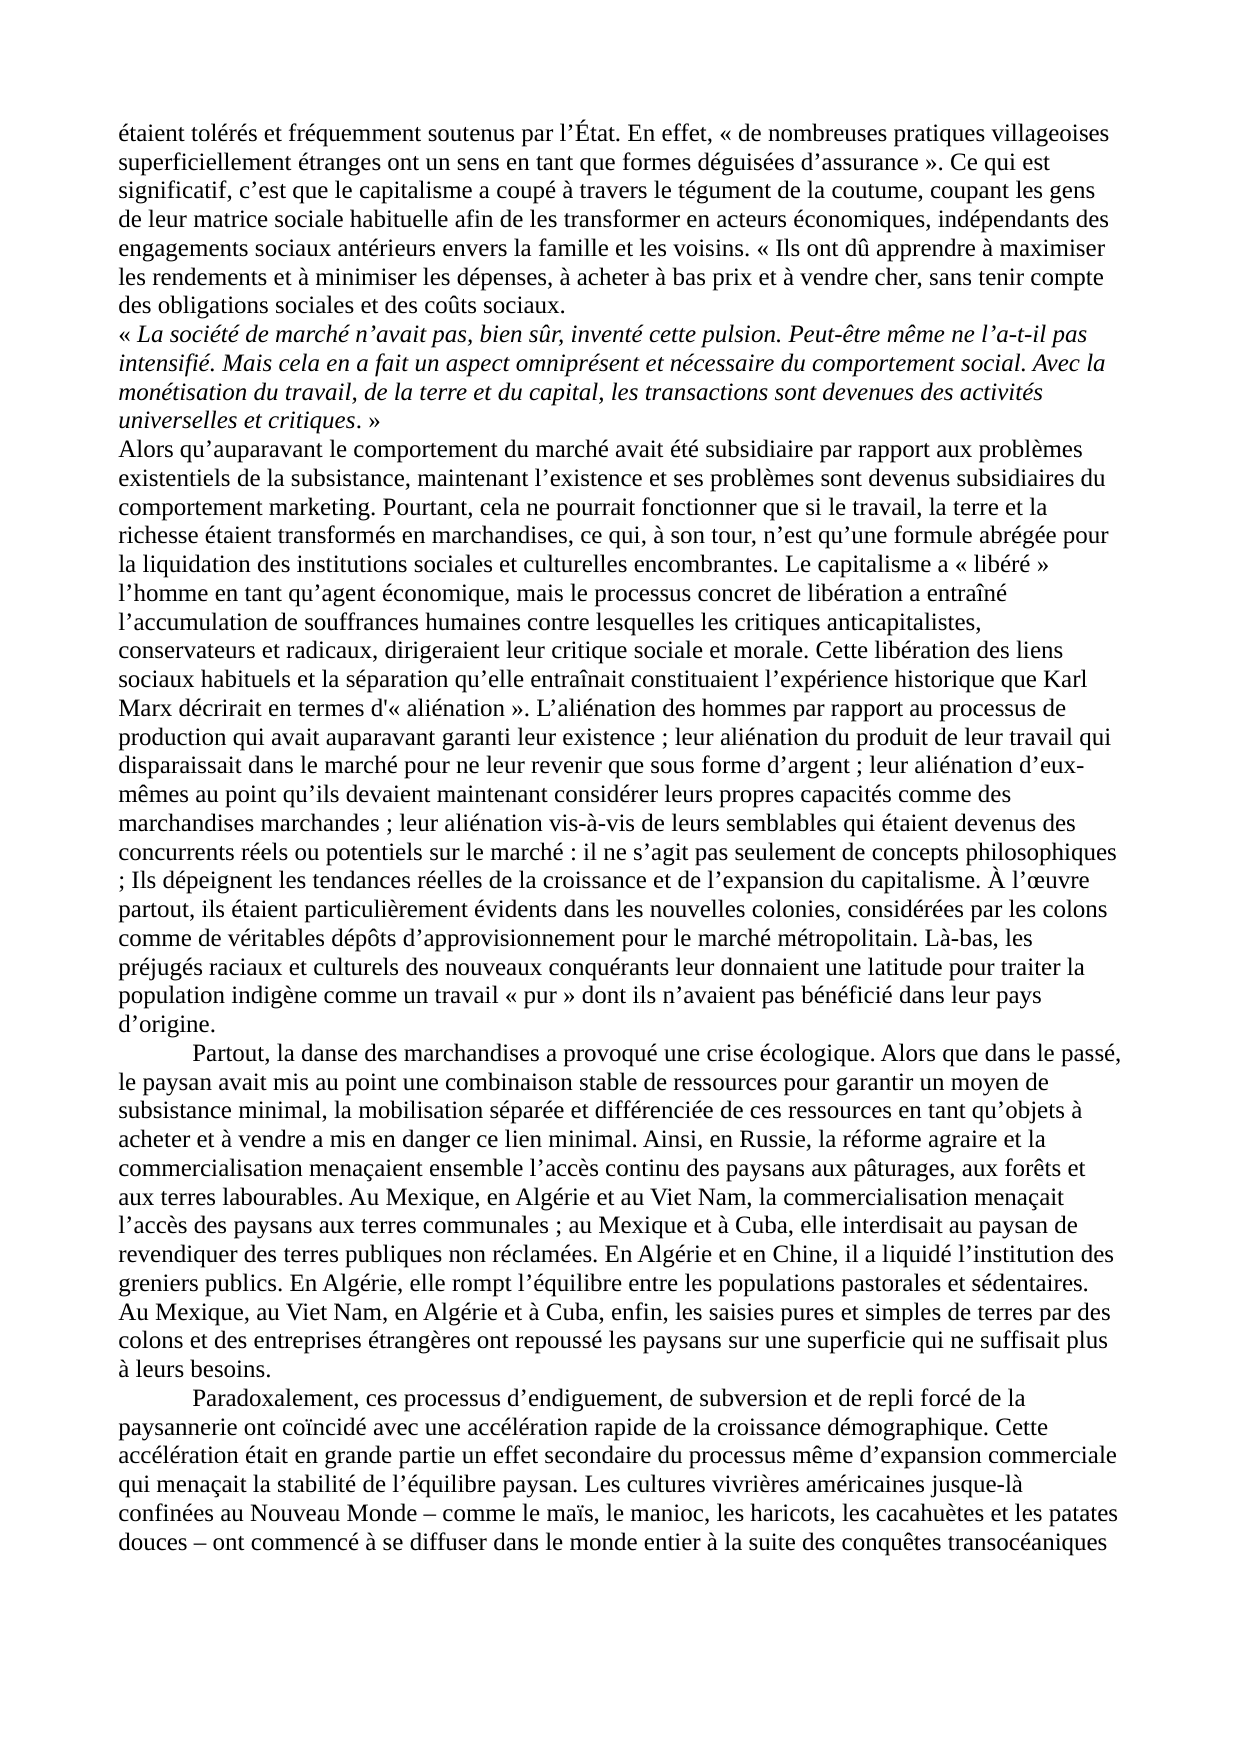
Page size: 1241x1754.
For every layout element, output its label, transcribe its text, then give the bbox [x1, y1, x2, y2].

text Paradoxalement, ces processus d’endiguement, de subversion et de repli forcé de la paysannerie ont coïncidé avec une accélération rapide de la croissance démographique. Cette accélération était en grande partie un effet secondaire du processus même d’expansion commerciale qui menaçait la stabilité de l’équilibre paysan. Les cultures vivrières américaines jusque-là confinées au Nouveau Monde – comme le maïs, le manioc, les haricots, les cacahuètes et les patates douces – ont commencé à se diffuser dans le monde entier à la suite des conquêtes transocéaniques [118, 1383, 1122, 1556]
text « La société de marché n’avait pas, bien sûr, inventé cette pulsion. Peut-être même ne l’a-t-il pas intensifié. Mais cela en a fait un aspect omniprésent et nécessaire du comportement social. Avec la monétisation du travail, de la terre et du capital, les transactions sont devenues des activités universelles et critiques. » [118, 319, 1122, 434]
text Partout, la danse des marchandises a provoqué une crise écologique. Alors que dans le passé, le paysan avait mis au point une combinaison stable de ressources pour garantir un moyen de subsistance minimal, la mobilisation séparée et différenciée de ces ressources en tant qu’objets à acheter et à vendre a mis en danger ce lien minimal. Ainsi, en Russie, la réforme agraire et la commercialisation menaçaient ensemble l’accès continu des paysans aux pâturages, aux forêts et aux terres labourables. Au Mexique, en Algérie et au Viet Nam, la commercialisation menaçait l’accès des paysans aux terres communales ; au Mexique et à Cuba, elle interdisait au paysan de revendiquer des terres publiques non réclamées. En Algérie et en Chine, il a liquidé l’institution des greniers publics. En Algérie, elle rompt l’équilibre entre les populations pastorales et sédentaires. Au Mexique, au Viet Nam, en Algérie et à Cuba, enfin, les saisies pures et simples de terres par des colons et des entreprises étrangères ont repoussé les paysans sur une superficie qui ne suffisait plus à leurs besoins. [118, 1038, 1122, 1383]
text Alors qu’auparavant le comportement du marché avait été subsidiaire par rapport aux problèmes existentiels de la subsistance, maintenant l’existence et ses problèmes sont devenus subsidiaires du comportement marketing. Pourtant, cela ne pourrait fonctionner que si le travail, la terre et la richesse étaient transformés en marchandises, ce qui, à son tour, n’est qu’une formule abrégée pour la liquidation des institutions sociales et culturelles encombrantes. Le capitalisme a « libéré » l’homme en tant qu’agent économique, mais le processus concret de libération a entraîné l’accumulation de souffrances humaines contre lesquelles les critiques anticapitalistes, conservateurs et radicaux, dirigeraient leur critique sociale et morale. Cette libération des liens sociaux habituels et la séparation qu’elle entraînait constituaient l’expérience historique que Karl Marx décrirait en termes d'« aliénation ». L’aliénation des hommes par rapport au processus de production qui avait auparavant garanti leur existence ; leur aliénation du produit de leur travail qui disparaissait dans le marché pour ne leur revenir que sous forme d’argent ; leur aliénation d’eux-mêmes au point qu’ils devaient maintenant considérer leurs propres capacités comme des marchandises marchandes ; leur aliénation vis-à-vis de leurs semblables qui étaient devenus des concurrents réels ou potentiels sur le marché : il ne s’agit pas seulement de concepts philosophiques ; Ils dépeignent les tendances réelles de la croissance et de l’expansion du capitalisme. À l’œuvre partout, ils étaient particulièrement évidents dans les nouvelles colonies, considérées par les colons comme de véritables dépôts d’approvisionnement pour le marché métropolitain. Là-bas, les préjugés raciaux et culturels des nouveaux conquérants leur donnaient une latitude pour traiter la population indigène comme un travail « pur » dont ils n’avaient pas bénéficié dans leur pays d’origine. [118, 434, 1122, 1038]
text étaient tolérés et fréquemment soutenus par l’État. En effet, « de nombreuses pratiques villageoises superficiellement étranges ont un sens en tant que formes déguisées d’assurance ». Ce qui est significatif, c’est que le capitalisme a coupé à travers le tégument de la coutume, coupant les gens de leur matrice sociale habituelle afin de les transformer en acteurs économiques, indépendants des engagements sociaux antérieurs envers la famille et les voisins. « Ils ont dû apprendre à maximiser les rendements et à minimiser les dépenses, à acheter à bas prix et à vendre cher, sans tenir compte des obligations sociales et des coûts sociaux. [118, 118, 1122, 319]
